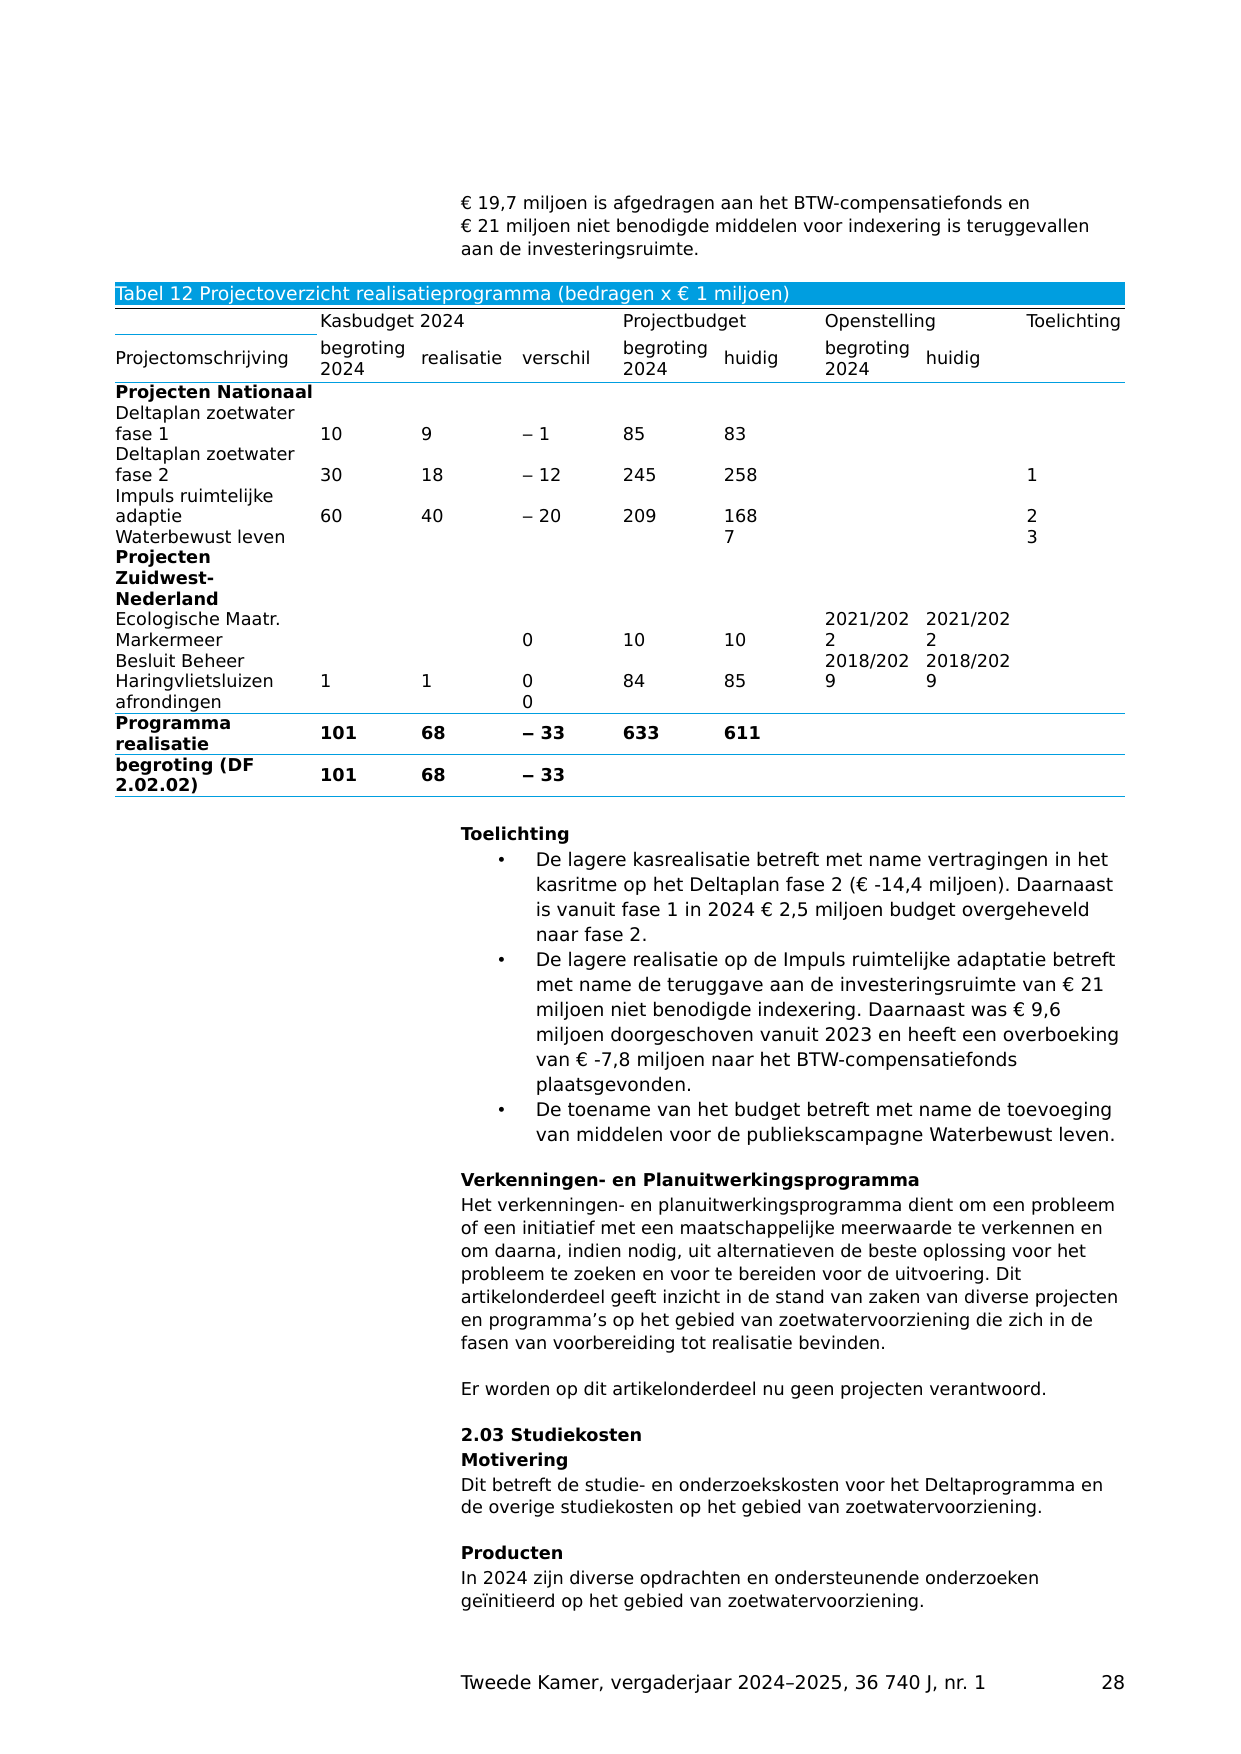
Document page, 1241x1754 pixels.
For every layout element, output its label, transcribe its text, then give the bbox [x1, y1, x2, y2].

table_cell ‒ 33 [519, 755, 620, 796]
table_cell 611 [721, 714, 822, 754]
list De lagere kasrealisatie betreft met name vertragingen in het kasritme op het Deltaplan fase 2 (€ -14,4 miljoen). Daarnaast is vanuit fase 1 in 2024 € 2,5 miljoen budget overgeheveld naar fase 2. [498, 847, 1125, 947]
table_cell 30 [317, 444, 418, 486]
table_cell 1 [418, 651, 519, 692]
text Dit betreft de studie- en onderzoekskosten voor het Deltaprogramma en de overige studiekosten op het gebied van zoetwatervoorziening. [461, 1473, 1125, 1518]
table_cell Deltaplan zoetwater fase 1 [115, 403, 317, 444]
table_cell Toelichting [1024, 309, 1125, 334]
table_cell [822, 755, 923, 796]
table_cell [721, 692, 822, 712]
table_cell verschil [519, 334, 620, 382]
text Er worden op dit artikelonderdeel nu geen projecten verantwoord. [461, 1377, 1125, 1400]
table_cell 3 [1024, 527, 1125, 547]
table_cell [317, 692, 418, 712]
table_cell [721, 755, 822, 796]
table_cell 85 [721, 651, 822, 692]
table_cell Projecten Zuidwest-Nederland [115, 548, 317, 609]
table_cell 68 [418, 714, 519, 754]
table_cell [822, 444, 923, 486]
table_cell 2021/2022 [822, 609, 923, 651]
table_cell 2 [1024, 486, 1125, 527]
table_cell 18 [418, 444, 519, 486]
table_cell [418, 383, 519, 403]
table_cell Besluit Beheer Haringvlietsluizen [115, 651, 317, 692]
table_cell [822, 403, 923, 444]
table_cell 633 [620, 714, 721, 754]
table_cell [1024, 403, 1125, 444]
table_cell ‒ 1 [519, 403, 620, 444]
table_cell afrondingen [115, 692, 317, 712]
table_cell 101 [317, 755, 418, 796]
table_cell begroting 2024 [317, 334, 418, 382]
table_cell 168 [721, 486, 822, 527]
table_cell [923, 527, 1023, 547]
table_cell [620, 755, 721, 796]
table_cell [923, 403, 1023, 444]
table_cell [923, 548, 1023, 609]
table_cell [519, 527, 620, 547]
table_cell [1024, 651, 1125, 692]
table_cell Projectomschrijving [115, 335, 317, 382]
table_cell begroting 2024 [822, 334, 923, 382]
table_cell Openstelling [822, 309, 1023, 334]
table_cell [822, 548, 923, 609]
table_cell [519, 548, 620, 609]
table_cell 7 [721, 527, 822, 547]
table_cell [1024, 548, 1125, 609]
table_cell huidig [923, 334, 1023, 382]
table_cell Projecten Nationaal [115, 383, 317, 403]
table_cell 209 [620, 486, 721, 527]
table_cell ‒ 12 [519, 444, 620, 486]
table_cell [418, 609, 519, 651]
table_cell [822, 527, 923, 547]
table_cell Programma realisatie [115, 714, 317, 754]
table_cell [923, 383, 1023, 403]
table_cell begroting (DF 2.02.02) [115, 755, 317, 796]
table_cell 60 [317, 486, 418, 527]
table_cell 0 [519, 692, 620, 712]
table_cell 2018/2029 [923, 651, 1023, 692]
table_cell 0 [519, 609, 620, 651]
table_cell [317, 548, 418, 609]
table_cell ‒ 33 [519, 714, 620, 754]
table_cell [519, 383, 620, 403]
table_cell 84 [620, 651, 721, 692]
table_cell [822, 692, 923, 712]
table_cell 85 [620, 403, 721, 444]
table_cell 10 [317, 403, 418, 444]
table_cell 101 [317, 714, 418, 754]
table_cell [1024, 692, 1125, 712]
table_cell 245 [620, 444, 721, 486]
list De toename van het budget betreft met name de toevoeging van middelen voor de publiekscampagne Waterbewust leven. [498, 1097, 1125, 1147]
table_cell 83 [721, 403, 822, 444]
table_cell [317, 609, 418, 651]
table_cell [418, 692, 519, 712]
table_cell 2018/2029 [822, 651, 923, 692]
text Het verkenningen- en planuitwerkingsprogramma dient om een probleem of een initiatief met een maatschappelijke meerwaarde te verkennen en om daarna, indien nodig, uit alternatieven de beste oplossing voor het probleem te zoeken en voor te bereiden voor de uitvoering. Dit artikelonderdeel geeft inzicht in de stand van zaken van diverse projecten en programma’s op het gebied van zoetwatervoorziening die zich in de fasen van voorbereiding tot realisatie bevinden. [461, 1193, 1125, 1354]
table_cell 40 [418, 486, 519, 527]
list De lagere realisatie op de Impuls ruimtelijke adaptatie betreft met name de teruggave aan de investeringsruimte van € 21 miljoen niet benodigde indexering. Daarnaast was € 9,6 miljoen doorgeschoven vanuit 2023 en heeft een overboeking van € -7,8 miljoen naar het BTW-compensatiefonds plaatsgevonden. [498, 947, 1125, 1097]
table_cell [620, 548, 721, 609]
table_cell [923, 486, 1023, 527]
table_cell [115, 309, 317, 334]
table_cell 68 [418, 755, 519, 796]
table_cell ‒ 20 [519, 486, 620, 527]
table_cell huidig [721, 334, 822, 382]
table_cell [923, 444, 1023, 486]
table_cell 10 [721, 609, 822, 651]
table_cell [822, 714, 923, 754]
table_cell 258 [721, 444, 822, 486]
table_cell Kasbudget 2024 [317, 309, 620, 334]
table_cell [1024, 383, 1125, 403]
text Producten [461, 1541, 1125, 1564]
table_cell [317, 383, 418, 403]
table_cell [1024, 609, 1125, 651]
table_cell 9 [418, 403, 519, 444]
text In 2024 zijn diverse opdrachten en ondersteunende onderzoeken geïnitieerd op het gebied van zoetwatervoorziening. [461, 1566, 1125, 1612]
table_cell [620, 383, 721, 403]
text Verkenningen- en Planuitwerkingsprogramma [461, 1168, 1125, 1191]
text 2.03 Studiekosten [461, 1423, 1125, 1446]
table_cell Projectbudget [620, 309, 822, 334]
text € 19,7 miljoen is afgedragen aan het BTW-compensatiefonds en € 21 miljoen niet benodigde middelen voor indexering is teruggevallen aan de investeringsruimte. [461, 191, 1125, 259]
table_cell Deltaplan zoetwater fase 2 [115, 444, 317, 486]
table_cell Impuls ruimtelijke adaptie [115, 486, 317, 527]
table_cell [620, 527, 721, 547]
table_cell 1 [317, 651, 418, 692]
table_cell Waterbewust leven [115, 527, 317, 547]
table_cell 10 [620, 609, 721, 651]
table_cell begroting 2024 [620, 334, 721, 382]
table_cell [822, 383, 923, 403]
table_cell [418, 548, 519, 609]
table_cell [620, 692, 721, 712]
table_cell [317, 527, 418, 547]
table_cell [418, 527, 519, 547]
table_cell 0 [519, 651, 620, 692]
text Toelichting [461, 822, 1125, 844]
text Motivering [461, 1448, 1125, 1471]
table_cell 1 [1024, 444, 1125, 486]
table_cell [721, 548, 822, 609]
table_cell [1024, 755, 1125, 796]
table_cell [721, 383, 822, 403]
table_cell [1024, 334, 1125, 382]
table_cell [822, 486, 923, 527]
table_cell Ecologische Maatr. Markermeer [115, 609, 317, 651]
table_cell [923, 714, 1023, 754]
table_cell [1024, 714, 1125, 754]
table_cell 2021/2022 [923, 609, 1023, 651]
table_cell [923, 755, 1023, 796]
table_cell [923, 692, 1023, 712]
table_cell realisatie [418, 334, 519, 382]
